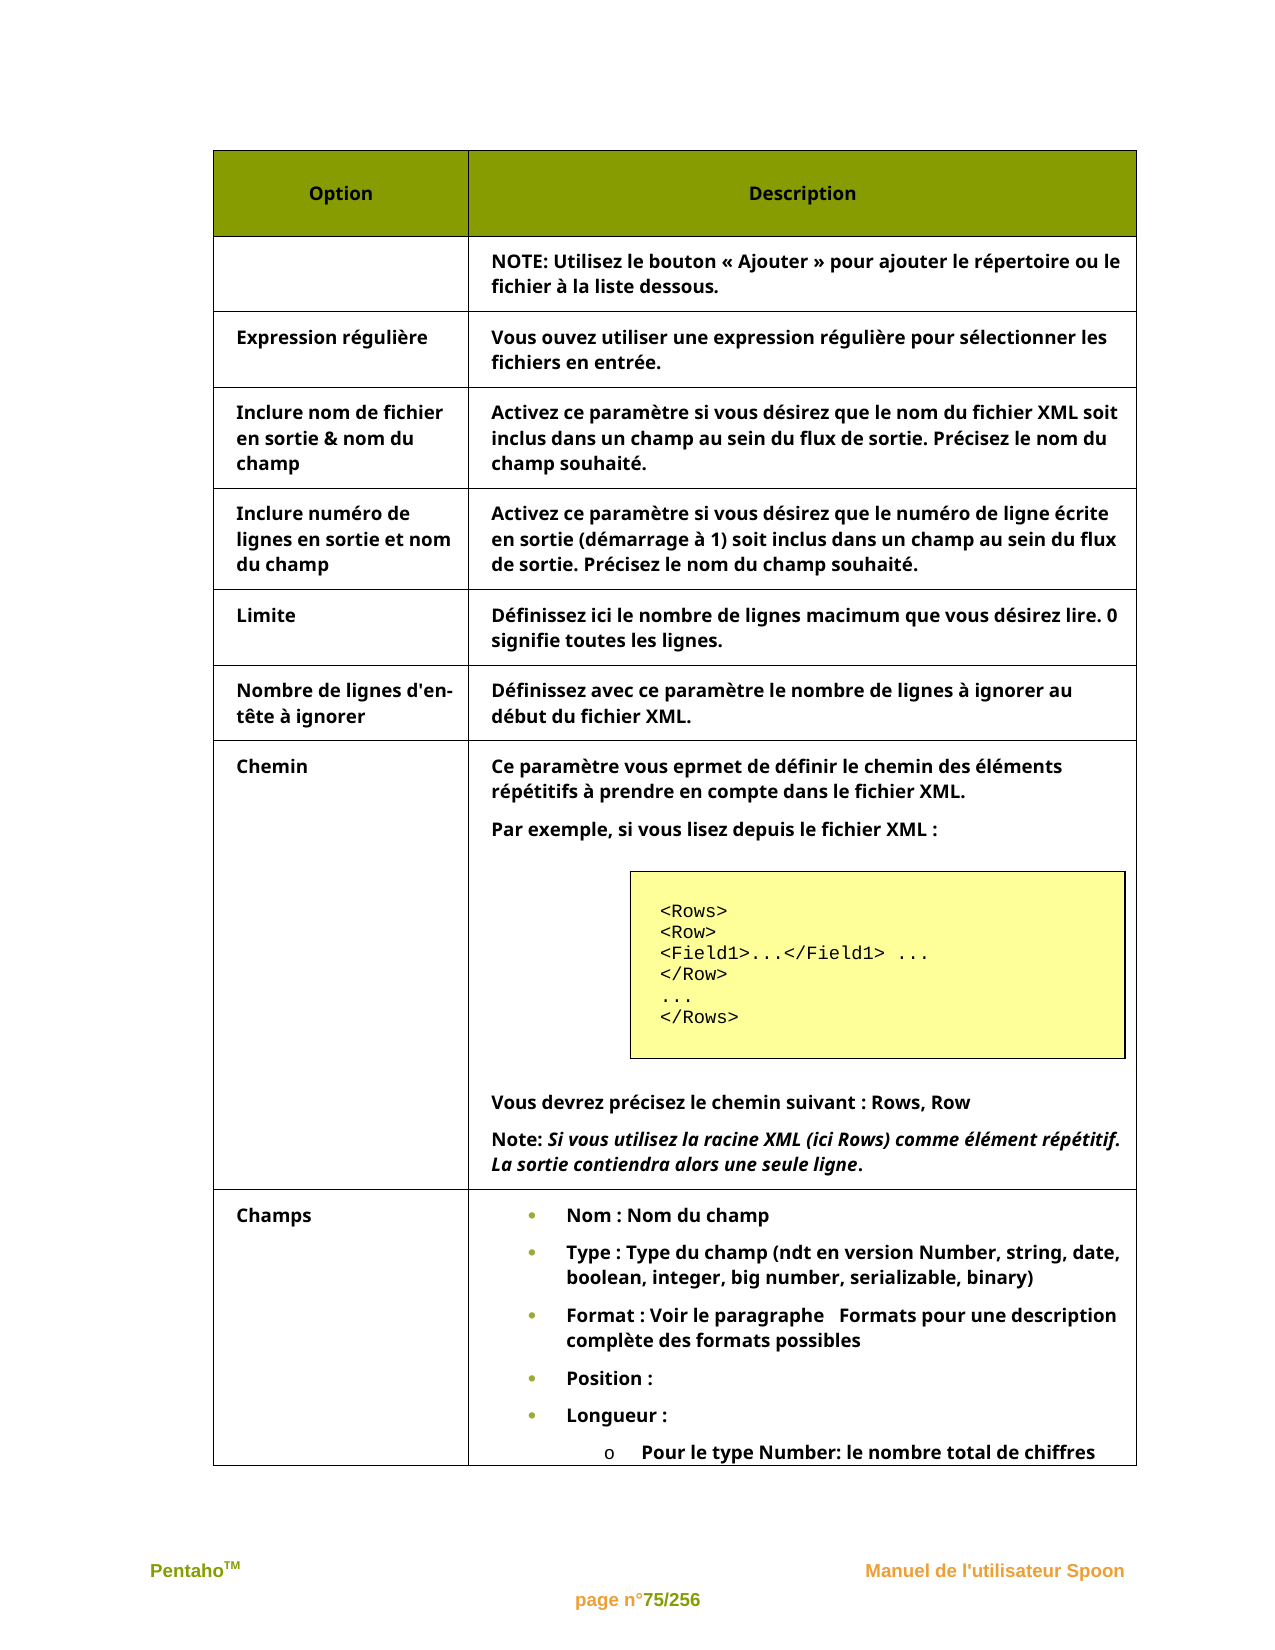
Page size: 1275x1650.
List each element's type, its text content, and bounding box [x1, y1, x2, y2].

table_cell Activez ce paramètre si vous désirez que le numéro de ligne écrite en sortie (démarrage à 1) soit inclus dans un champ au sein du flux de sortie. Précisez le nom du champ souhaité. [469, 489, 1136, 589]
table_cell Définissez avec ce paramètre le nombre de lignes à ignorer au début du fichier XML. [469, 666, 1136, 740]
table_cell Vous ouvez utiliser une expression régulière pour sélectionner les fichiers en entrée. [469, 312, 1136, 387]
table_cell Champs [214, 1190, 468, 1465]
table_cell Nom : Nom du champ Type : Type du champ (ndt en version Number, string, date, boolean, integer, big number, serializable, binary) Format : Voir le paragraphe Formats pour une description complète des formats possibles Position : Longueur : Pour le type Number: le nombre total de chiffres [469, 1190, 1136, 1465]
table_cell Chemin [214, 741, 468, 1189]
table_header Description [469, 151, 1136, 236]
table_cell Inclure numéro de lignes en sortie et nom du champ [214, 489, 468, 589]
table_header Option [214, 151, 468, 236]
table_cell Inclure nom de fichier en sortie & nom du champ [214, 388, 468, 488]
table_cell Activez ce paramètre si vous désirez que le nom du fichier XML soit inclus dans un champ au sein du flux de sortie. Précisez le nom du champ souhaité. [469, 388, 1136, 488]
table_cell Limite [214, 590, 468, 665]
table_cell NOTE: Utilisez le bouton « Ajouter » pour ajouter le répertoire ou le fichier à la liste dessous. [469, 237, 1136, 311]
table_cell Ce paramètre vous eprmet de définir le chemin des éléments répétitifs à prendre en compte dans le fichier XML. Par exemple, si vous lisez depuis le fichier XML : <Rows> <Row> <Field1>...</Field1> ... </Row> ... </Rows> Vous devrez précisez le chemin suivant : Rows, Row Note: Si vous utilisez la racine XML (ici Rows) comme élément répétitif. La sortie contiendra alors une seule ligne. [469, 741, 1136, 1189]
table_cell Nombre de lignes d'en-tête à ignorer [214, 666, 468, 740]
table_cell Expression régulière [214, 312, 468, 387]
table_cell Définissez ici le nombre de lignes macimum que vous désirez lire. 0 signifie toutes les lignes. [469, 590, 1136, 665]
table_cell [214, 237, 468, 311]
